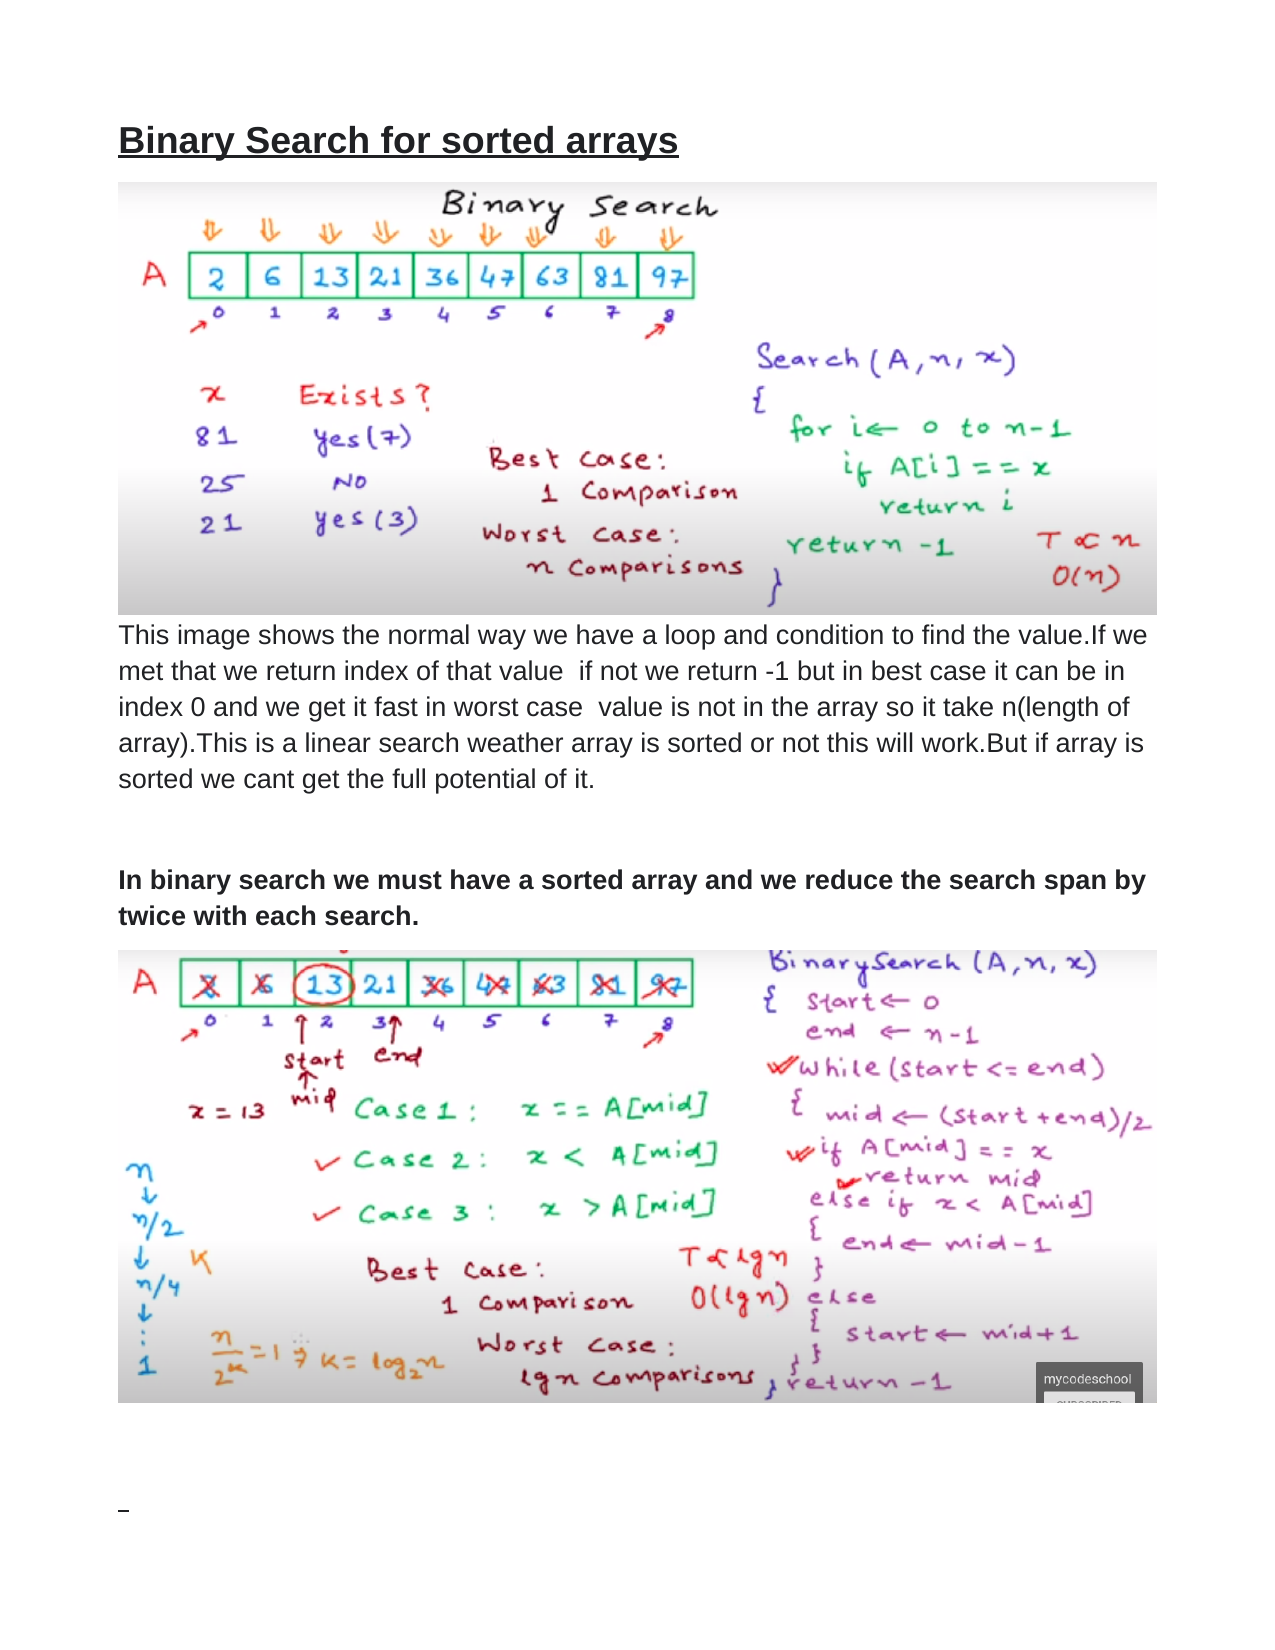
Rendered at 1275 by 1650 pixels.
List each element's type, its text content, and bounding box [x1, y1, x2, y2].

text This image shows the normal way we have a loop and condition to find the value.If we met that we return index of that value if not we return -1 but in best case it can be in index 0 and we get it fast in worst case value is not in the array so it take n(length of array).This is a linear search weather array is sorted or not this will work.But if array is sorted we cant get the full potential of it. [118, 615, 1157, 794]
text In binary search we must have a sorted array and we reduce the search span by twice with each search. [118, 864, 1157, 931]
text Binary Search for sorted arrays [118, 118, 1157, 161]
picture [118, 950, 1157, 1403]
picture [118, 182, 1157, 615]
